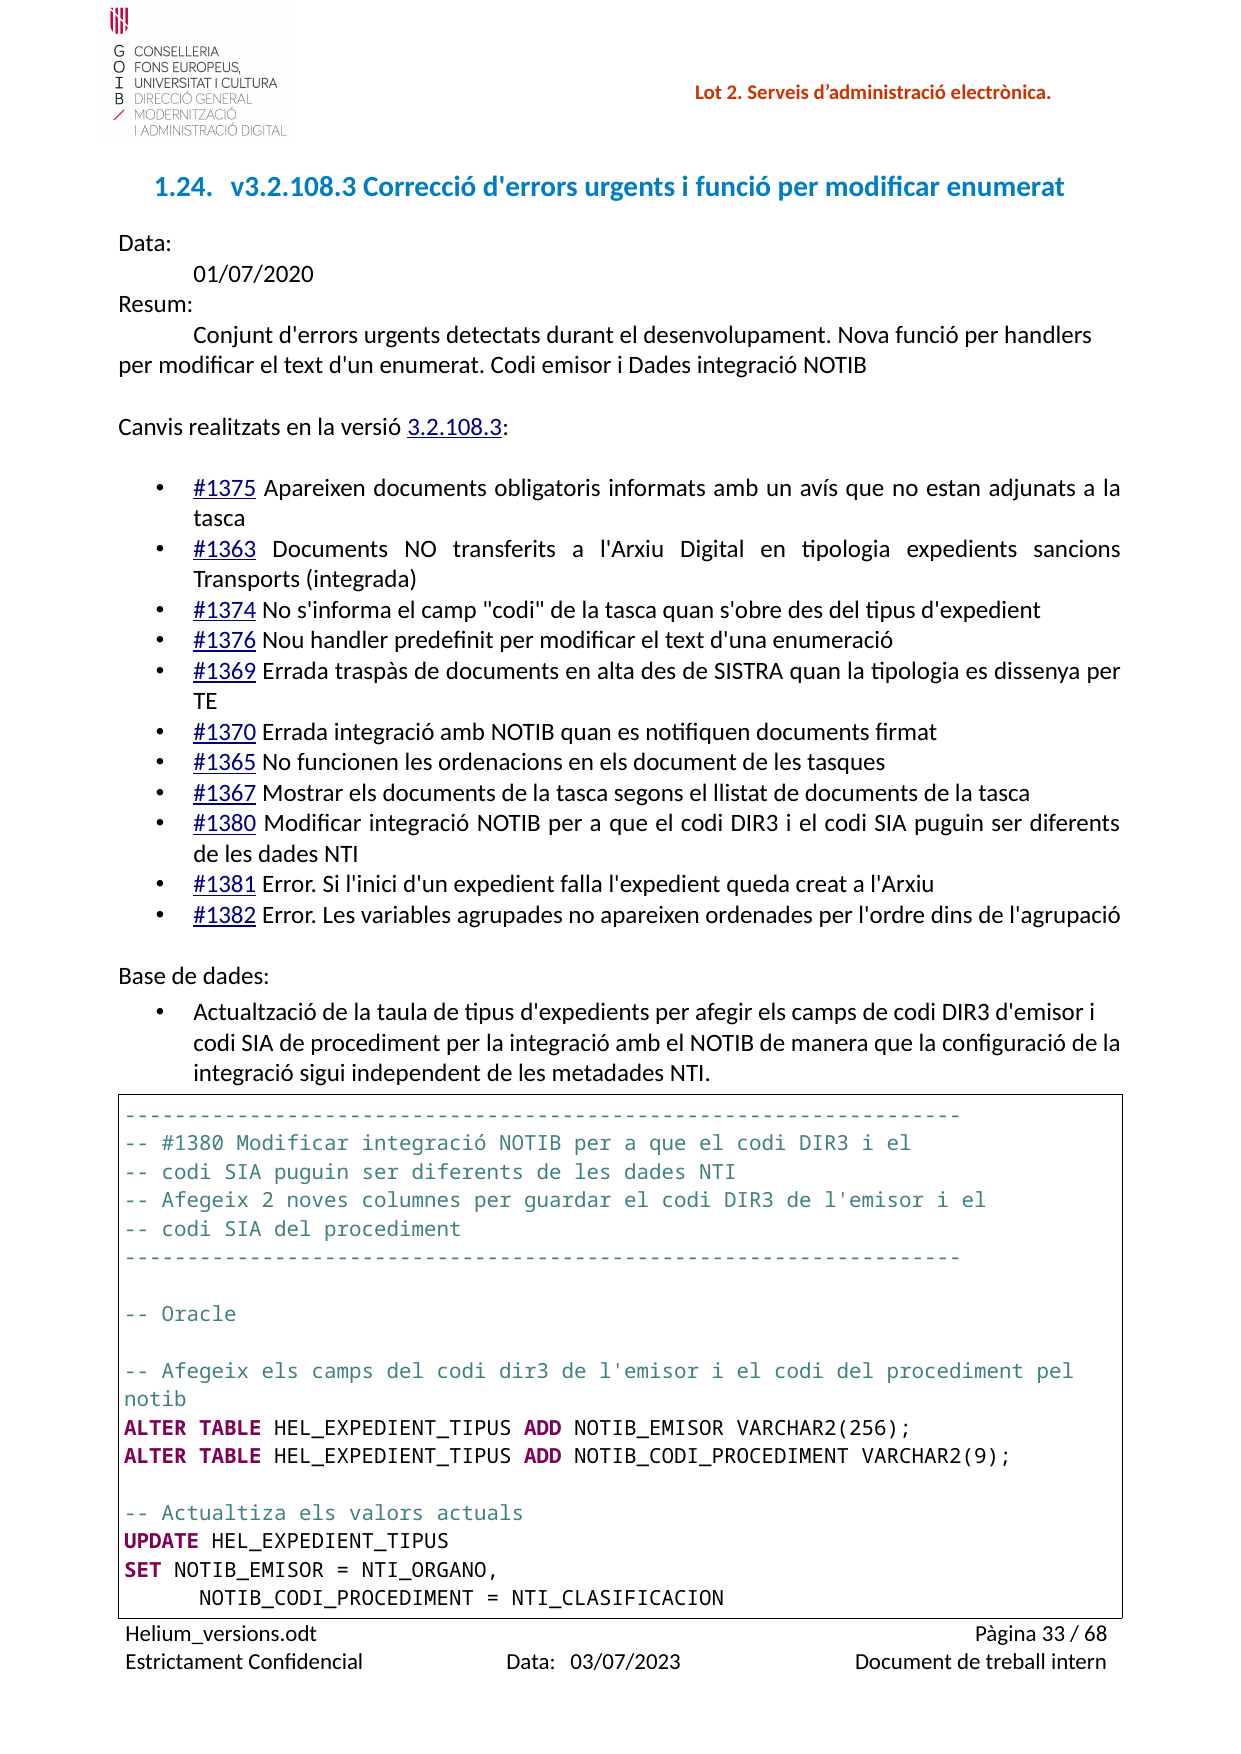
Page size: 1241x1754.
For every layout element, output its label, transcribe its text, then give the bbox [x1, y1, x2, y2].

list #1381 Error. Si l'inici d'un expedient falla l'expedient queda creat a l'Arxiu [156, 868, 1122, 899]
text Conjunt d'errors urgents detectats durant el desenvolupament. Nova funció per handlers per modificar el text d'un enumerat. Codi emisor i Dades integració NOTIB [118, 319, 1122, 380]
list #1365 No funcionen les ordenacions en els document de les tasques [156, 746, 1122, 777]
list #1363 Documents NO transferits a l'Arxiu Digital en tipologia expedients sancions Transports (integrada) [156, 533, 1122, 594]
list #1369 Errada traspàs de documents en alta des de SISTRA quan la tipologia es dissenya per TE [156, 655, 1122, 716]
text Canvis realitzats en la versió 3.2.108.3: [118, 411, 1122, 441]
picture [100, 0, 297, 144]
list #1367 Mostrar els documents de la tasca segons el llistat de documents de la tasca [156, 777, 1122, 807]
subtitle v3.2.108.3 Correcció d'errors urgents i funció per modificar enumerat [153, 168, 1122, 204]
text Data: [118, 228, 1122, 258]
text Resum: [118, 289, 1122, 319]
list #1370 Errada integració amb NOTIB quan es notifiquen documents firmat [156, 716, 1122, 746]
list #1380 Modificar integració NOTIB per a que el codi DIR3 i el codi SIA puguin ser diferents de les dades NTI [156, 807, 1122, 868]
list #1376 Nou handler predefinit per modificar el text d'una enumeració [156, 624, 1122, 655]
list #1374 No s'informa el camp "codi" de la tasca quan s'obre des del tipus d'expedient [156, 594, 1122, 624]
list Actualtzació de la taula de tipus d'expedients per afegir els camps de codi DIR3 d'emisor i codi SIA de procediment per la integració amb el NOTIB de manera que la configuració de la integració sigui independent de les metadades NTI. [156, 997, 1122, 1088]
text Base de dades: [118, 960, 1122, 991]
table_header ------------------------------------------------------------------- -- #1380 Modificar integració NOTIB per a que el codi DIR3 i el -- codi SIA puguin ser diferents de les dades NTI -- Afegeix 2 noves columnes per guardar el codi DIR3 de l'emisor i el -- codi SIA del procediment ------------------------------------------------------------------- -- Oracle -- Afegeix els camps del codi dir3 de l'emisor i el codi del procediment pel notib ALTER TABLE HEL_EXPEDIENT_TIPUS ADD NOTIB_EMISOR VARCHAR2(256); ALTER TABLE HEL_EXPEDIENT_TIPUS ADD NOTIB_CODI_PROCEDIMENT VARCHAR2(9); -- Actualtiza els valors actuals UPDATE HEL_EXPEDIENT_TIPUS SET NOTIB_EMISOR = NTI_ORGANO, NOTIB_CODI_PROCEDIMENT = NTI_CLASIFICACION [119, 1095, 1122, 1617]
list #1382 Error. Les variables agrupades no apareixen ordenades per l'ordre dins de l'agrupació [156, 899, 1122, 929]
text 01/07/2020 [118, 258, 1122, 289]
list #1375 Apareixen documents obligatoris informats amb un avís que no estan adjunats a la tasca [156, 472, 1122, 533]
